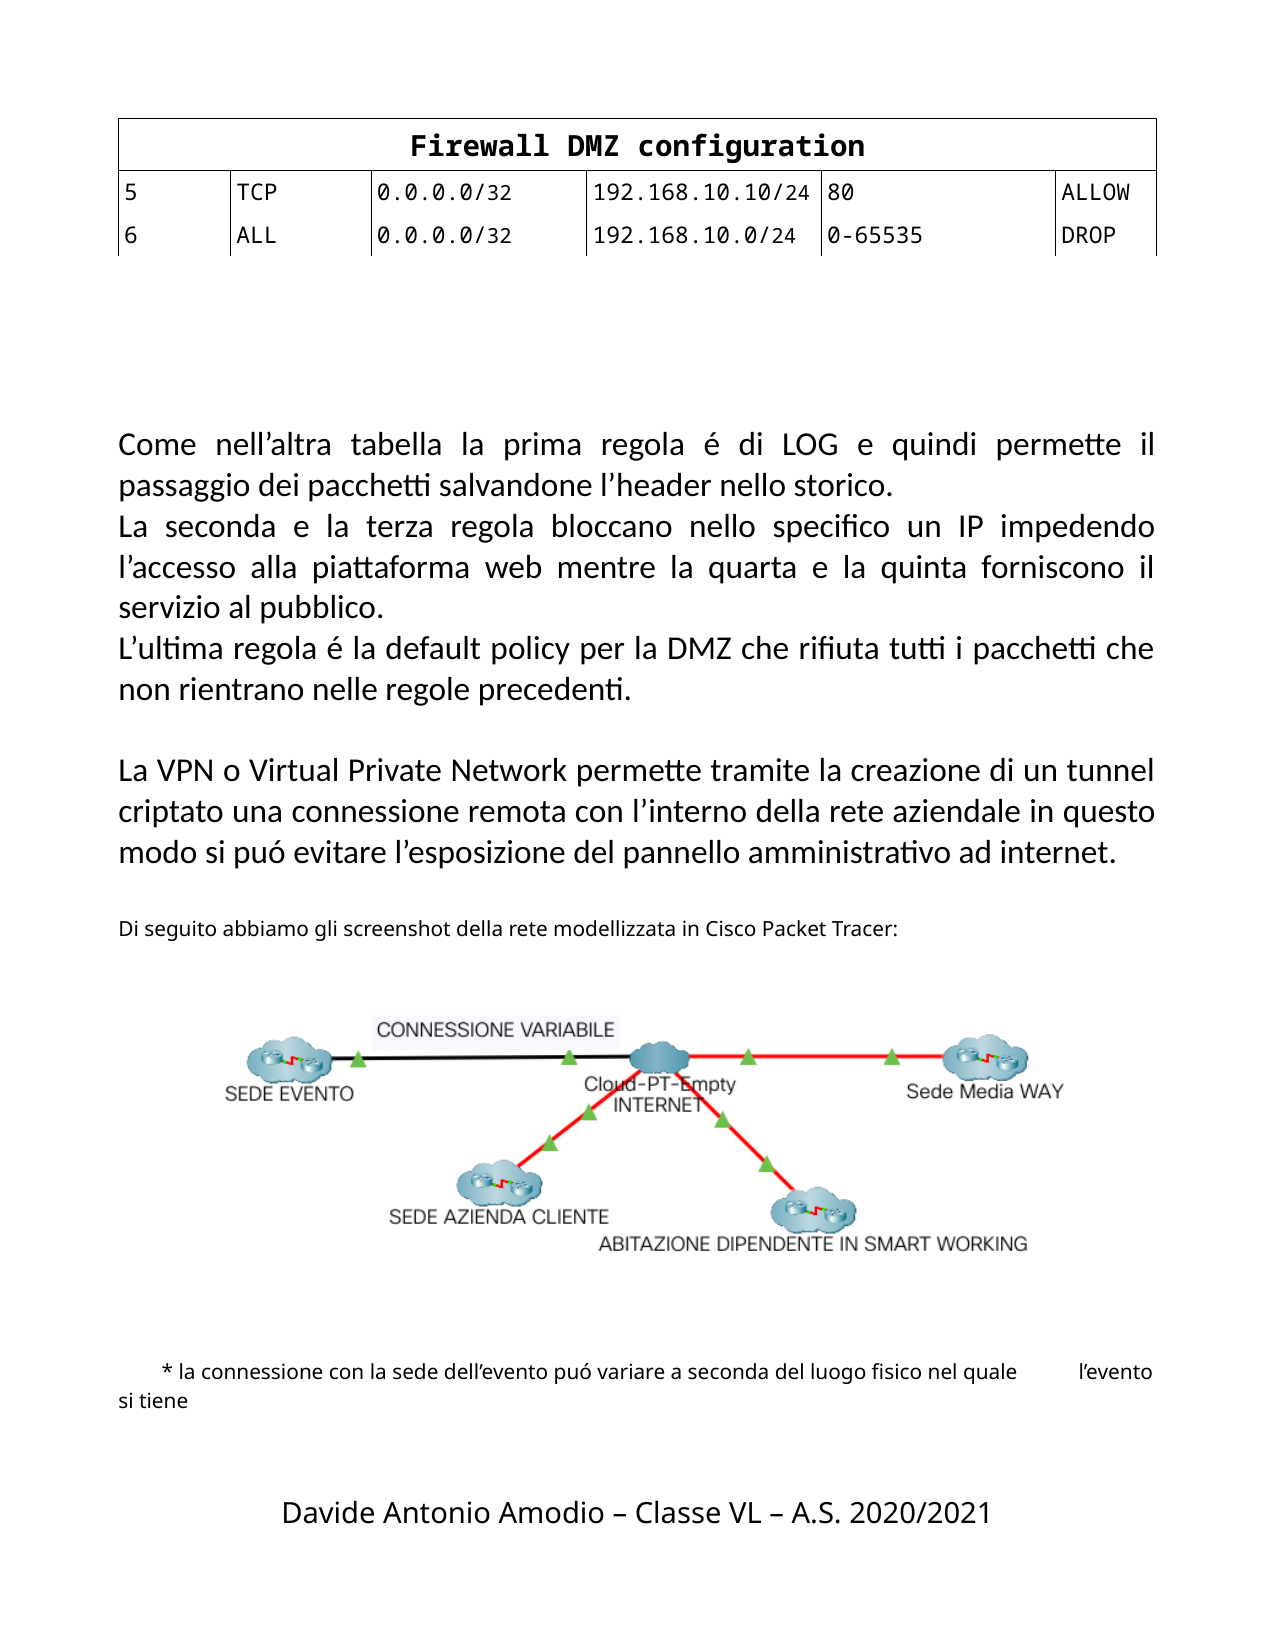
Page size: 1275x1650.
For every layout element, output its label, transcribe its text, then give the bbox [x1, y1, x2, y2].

text La VPN o Virtual Private Network permette tramite la creazione di un tunnel criptato una connessione remota con l’interno della rete aziendale in questo modo si puó evitare l’esposizione del pannello amministrativo ad internet. [118, 749, 1157, 871]
table_cell TCP [231, 171, 371, 213]
table_cell 80 [822, 171, 1055, 213]
text * la connessione con la sede dell’evento puó variare a seconda del luogo fisico nel quale l’evento si tiene [118, 1358, 1157, 1414]
table_cell ALL [231, 213, 371, 256]
table_cell 0-65535 [822, 213, 1055, 256]
table_cell 0.0.0.0/32 [372, 171, 586, 213]
table_cell 0.0.0.0/32 [372, 213, 586, 256]
table_cell 192.168.10.0/24 [587, 213, 821, 256]
table_cell DROP [1056, 213, 1156, 256]
table_header Firewall DMZ configuration [119, 119, 1156, 170]
table_cell 6 [119, 213, 230, 256]
text La seconda e la terza regola bloccano nello specifico un IP impedendo l’accesso alla piattaforma web mentre la quarta e la quinta forniscono il servizio al pubblico. [118, 505, 1157, 627]
table_cell 192.168.10.10/24 [587, 171, 821, 213]
text L’ultima regola é la default policy per la DMZ che rifiuta tutti i pacchetti che non rientrano nelle regole precedenti. [118, 627, 1157, 708]
text Come nell’altra tabella la prima regola é di LOG e quindi permette il passaggio dei pacchetti salvandone l’header nello storico. [118, 423, 1157, 505]
text Di seguito abbiamo gli screenshot della rete modellizzata in Cisco Packet Tracer: [118, 914, 1157, 943]
table_cell ALLOW [1056, 171, 1156, 213]
table_cell 5 [119, 171, 230, 213]
picture [167, 943, 1108, 1358]
